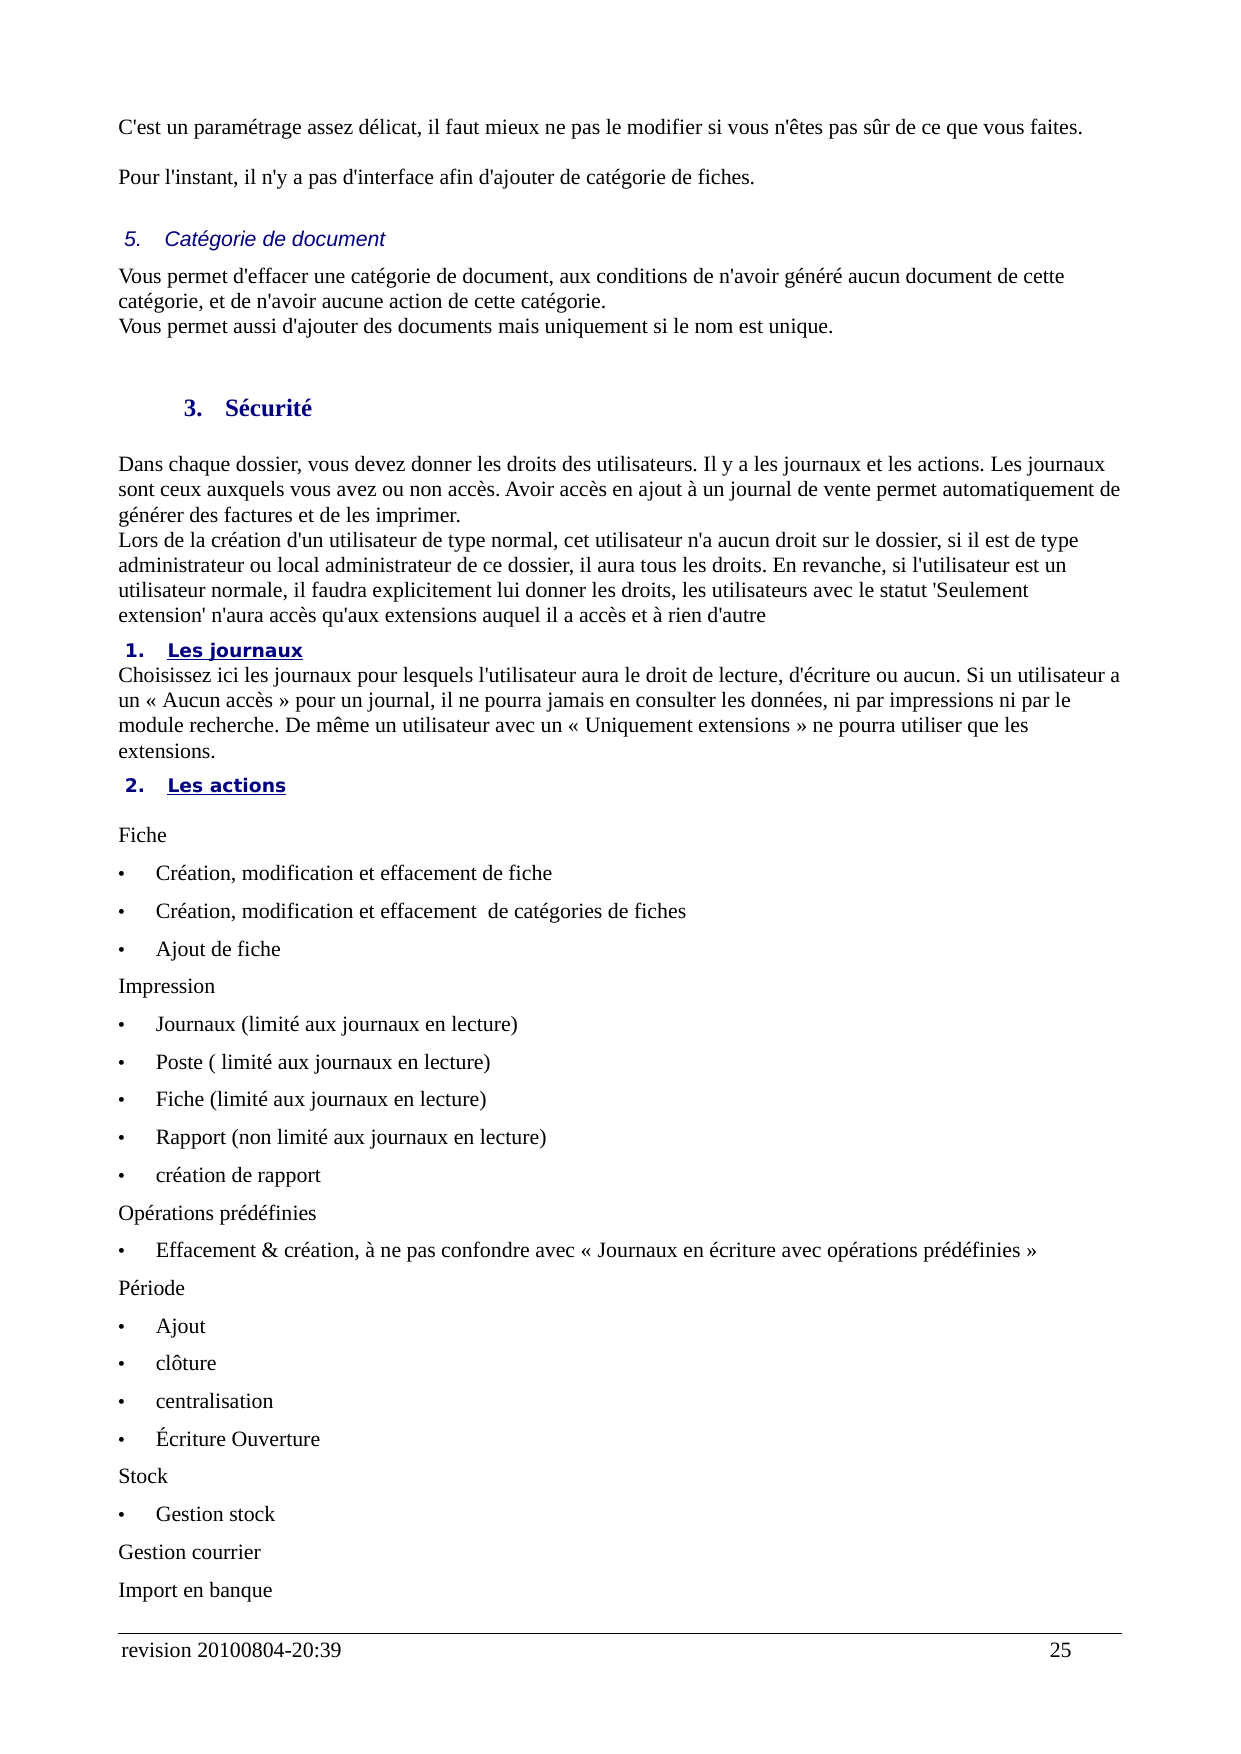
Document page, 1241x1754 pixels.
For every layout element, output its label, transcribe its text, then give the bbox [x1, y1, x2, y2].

text Vous permet d'effacer une catégorie de document, aux conditions de n'avoir généré aucun document de cette catégorie, et de n'avoir aucune action de cette catégorie. [118, 263, 1122, 313]
list Écriture Ouverture [118, 1426, 1122, 1451]
text Vous permet aussi d'ajouter des documents mais uniquement si le nom est unique. [118, 313, 1122, 338]
text C'est un paramétrage assez délicat, il faut mieux ne pas le modifier si vous n'êtes pas sûr de ce que vous faites. [118, 114, 1122, 139]
text Pour l'instant, il n'y a pas d'interface afin d'ajouter de catégorie de fiches. [118, 164, 1122, 189]
list Poste ( limité aux journaux en lecture) [118, 1049, 1122, 1074]
list création de rapport [118, 1162, 1122, 1187]
subtitle Les journaux [118, 640, 1122, 662]
list Fiche (limité aux journaux en lecture) [118, 1086, 1122, 1112]
list Gestion stock [118, 1501, 1122, 1526]
text Stock [118, 1463, 1122, 1489]
list Ajout [118, 1313, 1122, 1338]
text Import en banque [118, 1577, 1122, 1602]
list Création, modification et effacement de catégories de fiches [118, 898, 1122, 923]
text Choisissez ici les journaux pour lesquels l'utilisateur aura le droit de lecture, d'écriture ou aucun. Si un utilisateur a un « Aucun accès » pour un journal, il ne pourra jamais en consulter les données, ni par impressions ni par le module recherche. De même un utilisateur avec un « Uniquement extensions » ne pourra utiliser que les extensions. [118, 662, 1122, 763]
list clôture [118, 1350, 1122, 1376]
list centralisation [118, 1388, 1122, 1413]
subtitle Catégorie de document [118, 226, 1122, 251]
text Impression [118, 973, 1122, 998]
list Journaux (limité aux journaux en lecture) [118, 1011, 1122, 1036]
text Gestion courrier [118, 1539, 1122, 1564]
list Rapport (non limité aux journaux en lecture) [118, 1124, 1122, 1149]
list Création, modification et effacement de fiche [118, 860, 1122, 885]
list Effacement & création, à ne pas confondre avec « Journaux en écriture avec opérations prédéfinies » [118, 1237, 1122, 1262]
text Dans chaque dossier, vous devez donner les droits des utilisateurs. Il y a les journaux et les actions. Les journaux sont ceux auxquels vous avez ou non accès. Avoir accès en ajout à un journal de vente permet automatiquement de générer des factures et de les imprimer. [118, 451, 1122, 527]
text Lors de la création d'un utilisateur de type normal, cet utilisateur n'a aucun droit sur le dossier, si il est de type administrateur ou local administrateur de ce dossier, il aura tous les droits. En revanche, si l'utilisateur est un utilisateur normale, il faudra explicitement lui donner les droits, les utilisateurs avec le statut 'Seulement extension' n'aura accès qu'aux extensions auquel il a accès et à rien d'autre [118, 527, 1122, 628]
text Période [118, 1275, 1122, 1300]
text Fiche [118, 822, 1122, 848]
text Opérations prédéfinies [118, 1199, 1122, 1225]
subtitle Sécurité [177, 393, 1122, 422]
subtitle Les actions [118, 775, 1122, 797]
list Ajout de fiche [118, 936, 1122, 961]
